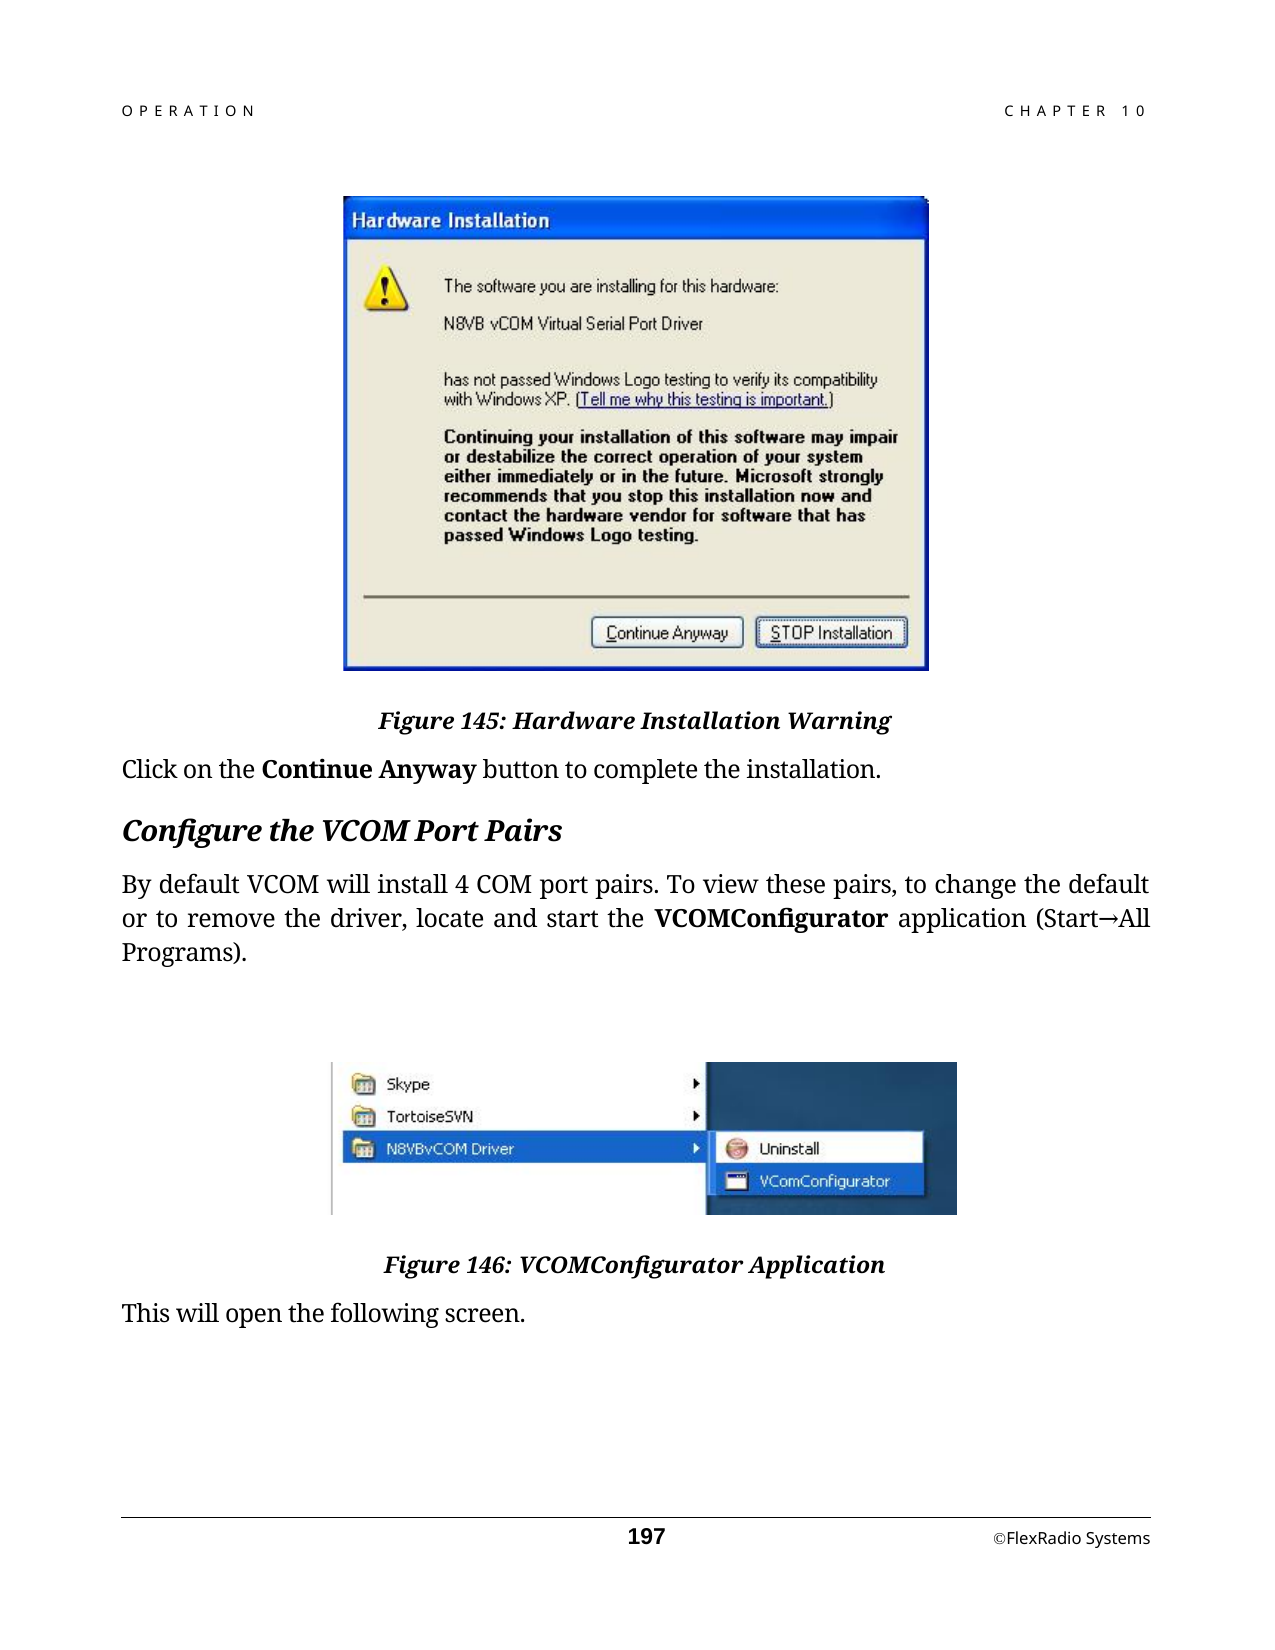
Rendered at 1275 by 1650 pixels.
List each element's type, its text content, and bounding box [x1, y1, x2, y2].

text Click on the Continue Anyway button to complete the installation. [121, 752, 1151, 786]
text Figure 146: VCOMConfigurator Application [121, 1248, 1151, 1280]
subtitle Configure the VCOM Port Pairs [121, 811, 1151, 850]
picture [343, 196, 929, 671]
picture [315, 1062, 957, 1215]
text This will open the following screen. [121, 1295, 1151, 1329]
text By default VCOM will install 4 COM port pairs. To view these pairs, to change the default or to remove the driver, locate and start the VCOMConfigurator application (Start→All Programs). [121, 867, 1151, 969]
text Figure 145: Hardware Installation Warning [121, 705, 1151, 736]
